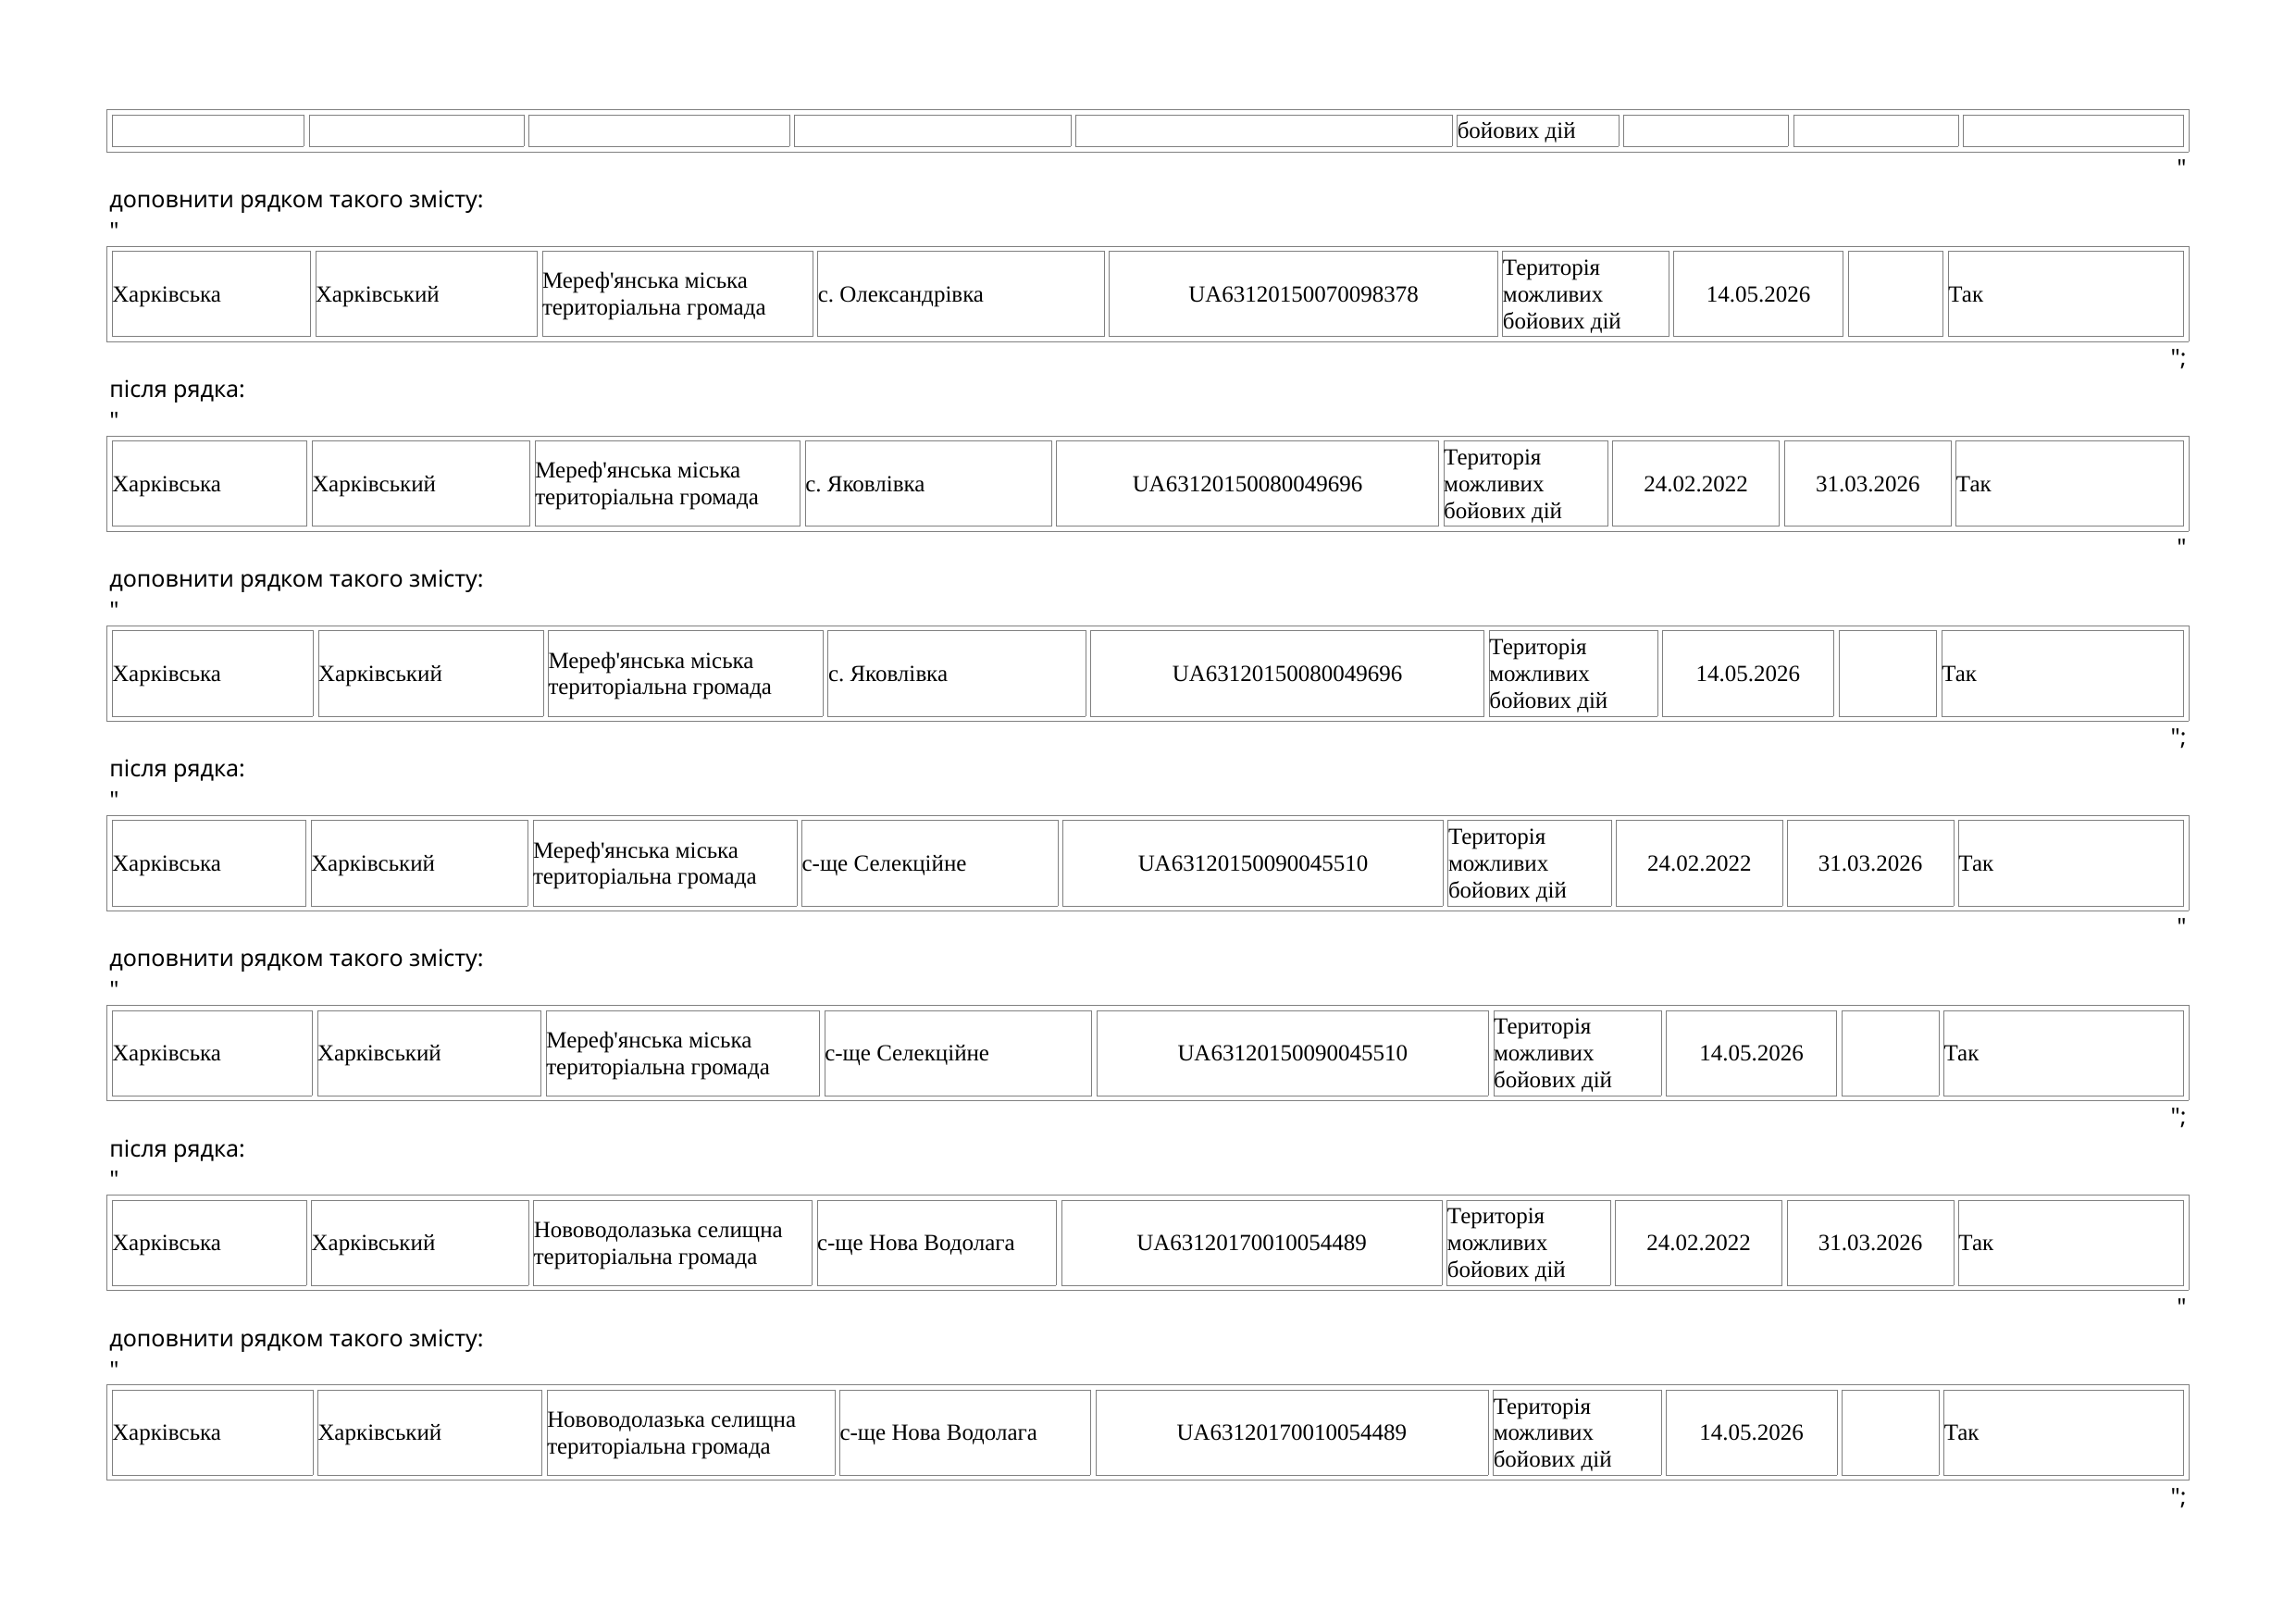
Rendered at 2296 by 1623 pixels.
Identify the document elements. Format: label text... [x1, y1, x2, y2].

table_header Територія можливих бойових дій [1445, 1196, 1613, 1285]
table_header 31.03.2026 [1784, 1196, 1955, 1285]
table_header UA63120150080049696 [1054, 437, 1441, 526]
table_header Нововодолазька селищна територіальна громада [544, 1385, 837, 1475]
table_header [1836, 626, 1939, 715]
table_header 24.02.2022 [1614, 816, 1784, 905]
text доповнити рядком такого змісту: [109, 1321, 2186, 1353]
text доповнити рядком такого змісту: [109, 563, 2186, 594]
table_header [1840, 1385, 1942, 1475]
table_header [109, 110, 306, 146]
text " [109, 911, 2186, 942]
table_header UA63120150070098378 [1107, 247, 1500, 336]
table_header Харківський [309, 437, 532, 526]
table_header Територія можливих бойових дій [1491, 1006, 1663, 1096]
table_header Територія можливих бойових дій [1491, 1385, 1663, 1475]
table_header 31.03.2026 [1781, 437, 1954, 526]
table_header Так [1955, 1196, 2186, 1285]
text доповнити рядком такого змісту: [109, 942, 2186, 973]
text " [109, 1353, 2186, 1384]
table_header UA63120170010054489 [1093, 1385, 1491, 1475]
table_header Територія можливих бойових дій [1446, 816, 1613, 905]
text " [109, 404, 2186, 436]
table_header с. Яковлівка [825, 626, 1088, 715]
table_header 14.05.2026 [1660, 626, 1836, 715]
table_header [1621, 110, 1791, 146]
table_header [1845, 247, 1945, 336]
table_header Харківський [316, 626, 545, 715]
table_header 14.05.2026 [1664, 1006, 1839, 1096]
text "; [109, 342, 2186, 373]
table_header Так [1942, 1385, 2186, 1475]
table_header [792, 110, 1073, 146]
table_header Харківський [309, 1196, 531, 1285]
table_header 14.05.2026 [1671, 247, 1845, 336]
table_header 24.02.2022 [1613, 1196, 1784, 1285]
table_header Нововодолазька селищна територіальна громада [531, 1196, 814, 1285]
table_header Територія можливих бойових дій [1441, 437, 1609, 526]
table_header UA63120170010054489 [1059, 1196, 1445, 1285]
table_header Харківський [308, 816, 530, 905]
table_header Мереф'янська міська територіальна громада [530, 816, 799, 905]
table_header [306, 110, 526, 146]
table_header Територія можливих бойових дій [1500, 247, 1671, 336]
text " [109, 1163, 2186, 1195]
table_header [526, 110, 792, 146]
table_header UA63120150090045510 [1094, 1006, 1491, 1096]
table_header с-ще Нова Водолага [814, 1196, 1059, 1285]
table_header Харківський [313, 247, 540, 336]
text " [109, 215, 2186, 246]
table_header с. Олександрівка [815, 247, 1107, 336]
text " [109, 153, 2186, 183]
table_header UA63120150080049696 [1088, 626, 1486, 715]
table_header Так [1954, 437, 2186, 526]
table_header Так [1939, 626, 2186, 715]
table_header 14.05.2026 [1664, 1385, 1840, 1475]
table_header Харківський [315, 1385, 544, 1475]
table_header Мереф'янська міська територіальна громада [543, 1006, 822, 1096]
text після рядка: [109, 1132, 2186, 1163]
table_header Харківська [109, 816, 308, 905]
table_header Харківська [109, 1006, 315, 1096]
table_header с-ще Селекційне [800, 816, 1061, 905]
table_header [1843, 1011, 1939, 1096]
table_header Харківська [109, 437, 309, 526]
table_header Мереф'янська міська територіальна громада [540, 247, 815, 336]
text " [109, 594, 2186, 626]
table_header [1839, 1006, 1941, 1096]
text після рядка: [109, 373, 2186, 404]
table_header Харківський [315, 1006, 543, 1096]
table_header Харківська [109, 1196, 308, 1285]
table_header Харківська [109, 626, 316, 715]
text "; [109, 1481, 2186, 1511]
table_header Так [1942, 1006, 2186, 1096]
table_header с-ще Селекційне [822, 1006, 1094, 1096]
text " [109, 973, 2186, 1005]
table_header Територія можливих бойових дій [1486, 626, 1659, 715]
table_header бойових дій [1455, 110, 1621, 146]
table_header 31.03.2026 [1784, 816, 1955, 905]
table_header Так [1955, 816, 2186, 905]
table_header UA63120150090045510 [1061, 816, 1446, 905]
text доповнити рядком такого змісту: [109, 183, 2186, 215]
text "; [109, 722, 2186, 752]
table_header 24.02.2022 [1609, 437, 1781, 526]
table_header Мереф'янська міська територіальна громада [545, 626, 825, 715]
text " [109, 784, 2186, 815]
table_header Так [1945, 247, 2186, 336]
table_header [1961, 110, 2186, 146]
table_header Мереф'янська міська територіальна громада [532, 437, 802, 526]
table_header с-ще Нова Водолага [837, 1385, 1093, 1475]
text " [109, 532, 2186, 563]
text "; [109, 1101, 2186, 1132]
table_header с. Яковлівка [802, 437, 1054, 526]
table_header Харківська [109, 247, 313, 336]
text після рядка: [109, 752, 2186, 784]
table_header [1849, 252, 1942, 336]
table_header Харківська [109, 1385, 315, 1475]
table_header [1843, 1391, 1939, 1475]
table_header [1791, 110, 1960, 146]
text " [109, 1291, 2186, 1321]
table_header [1840, 631, 1936, 715]
table_header [1073, 110, 1455, 146]
